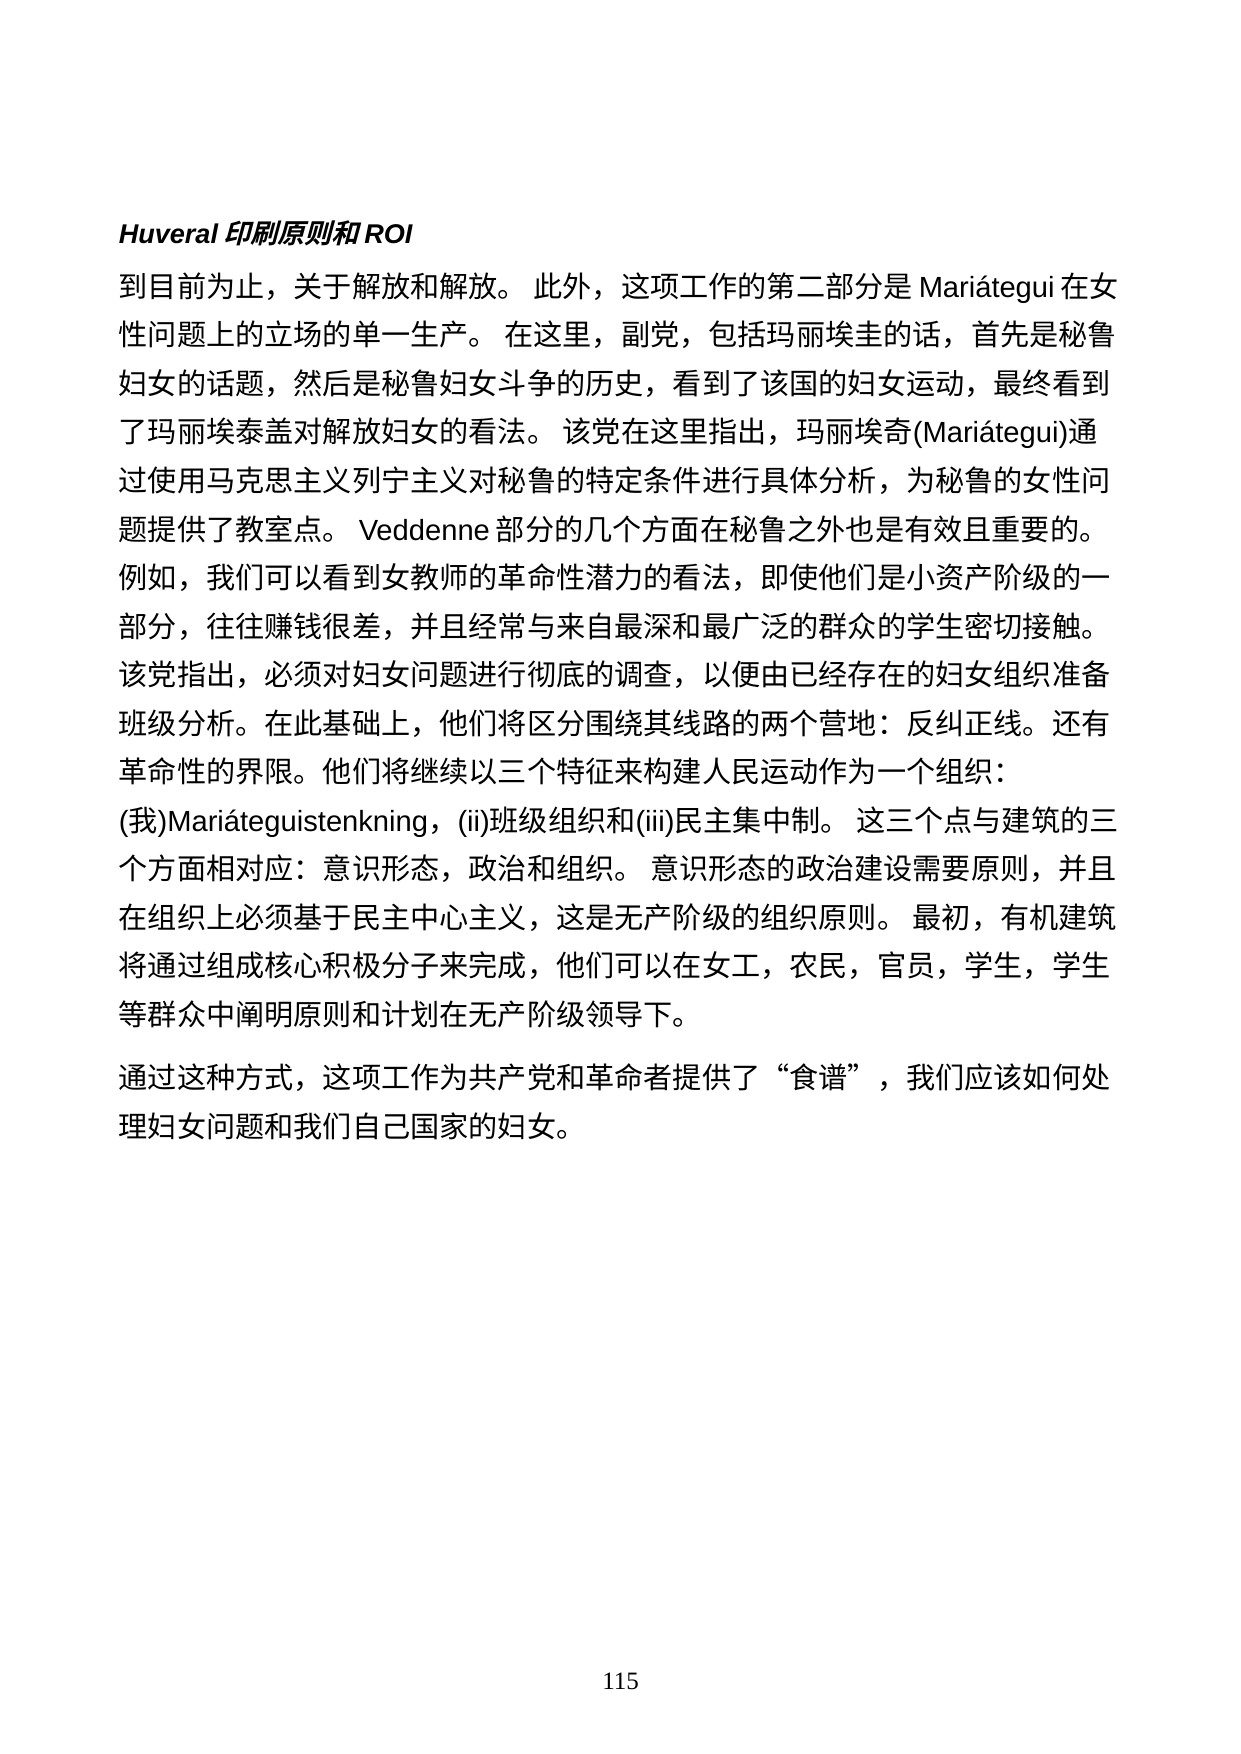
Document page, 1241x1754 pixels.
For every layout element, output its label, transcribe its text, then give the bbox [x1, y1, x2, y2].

subtitle Huveral印刷原则和ROI [118, 212, 1122, 251]
text 通过这种方式，这项工作为共产党和革命者提供了“食谱”，我们应该如何处理妇女问题和我们自己国家的妇女。 [118, 1055, 1122, 1146]
text 到目前为止，关于解放和解放。 此外，这项工作的第二部分是Mariátegui在女性问题上的立场的单一生产。 在这里，副党，包括玛丽埃圭的话，首先是秘鲁妇女的话题，然后是秘鲁妇女斗争的历史，看到了该国的妇女运动，最终看到了玛丽埃泰盖对解放妇女的看法。 该党在这里指出，玛丽埃奇(Mariátegui)通过使用马克思主义列宁主义对秘鲁的特定条件进行具体分析，为秘鲁的女性问题提供了教室点。 Veddenne部分的几个方面在秘鲁之外也是有效且重要的。 例如，我们可以看到女教师的革命性潜力的看法，即使他们是小资产阶级的一部分，往往赚钱很差，并且经常与来自最深和最广泛的群众的学生密切接触。该党指出，必须对妇女问题进行彻底的调查，以便由已经存在的妇女组织准备班级分​​析。在此基础上，他们将区分围绕其线路的两个营地：反纠正线。还有革命性的界限。他们将继续以三个特征来构建人民运动作为一个组织：(我)Mariáteguistenkning，(ii)班级组织和(iii)民主集中制。 这三个点与建筑的三个方面相对应：意识形态，政治和组织。 意识形态的政治建设需要原则，并且在组织上必须基于民主中心主义，这是无产阶级的组织原则。 最初，有机建筑将通过组成核心积极分子来完成，他们可以在女工，农民，官员，学生，学生等群众中阐明原则和计划在无产阶级领导下。 [118, 263, 1122, 1034]
